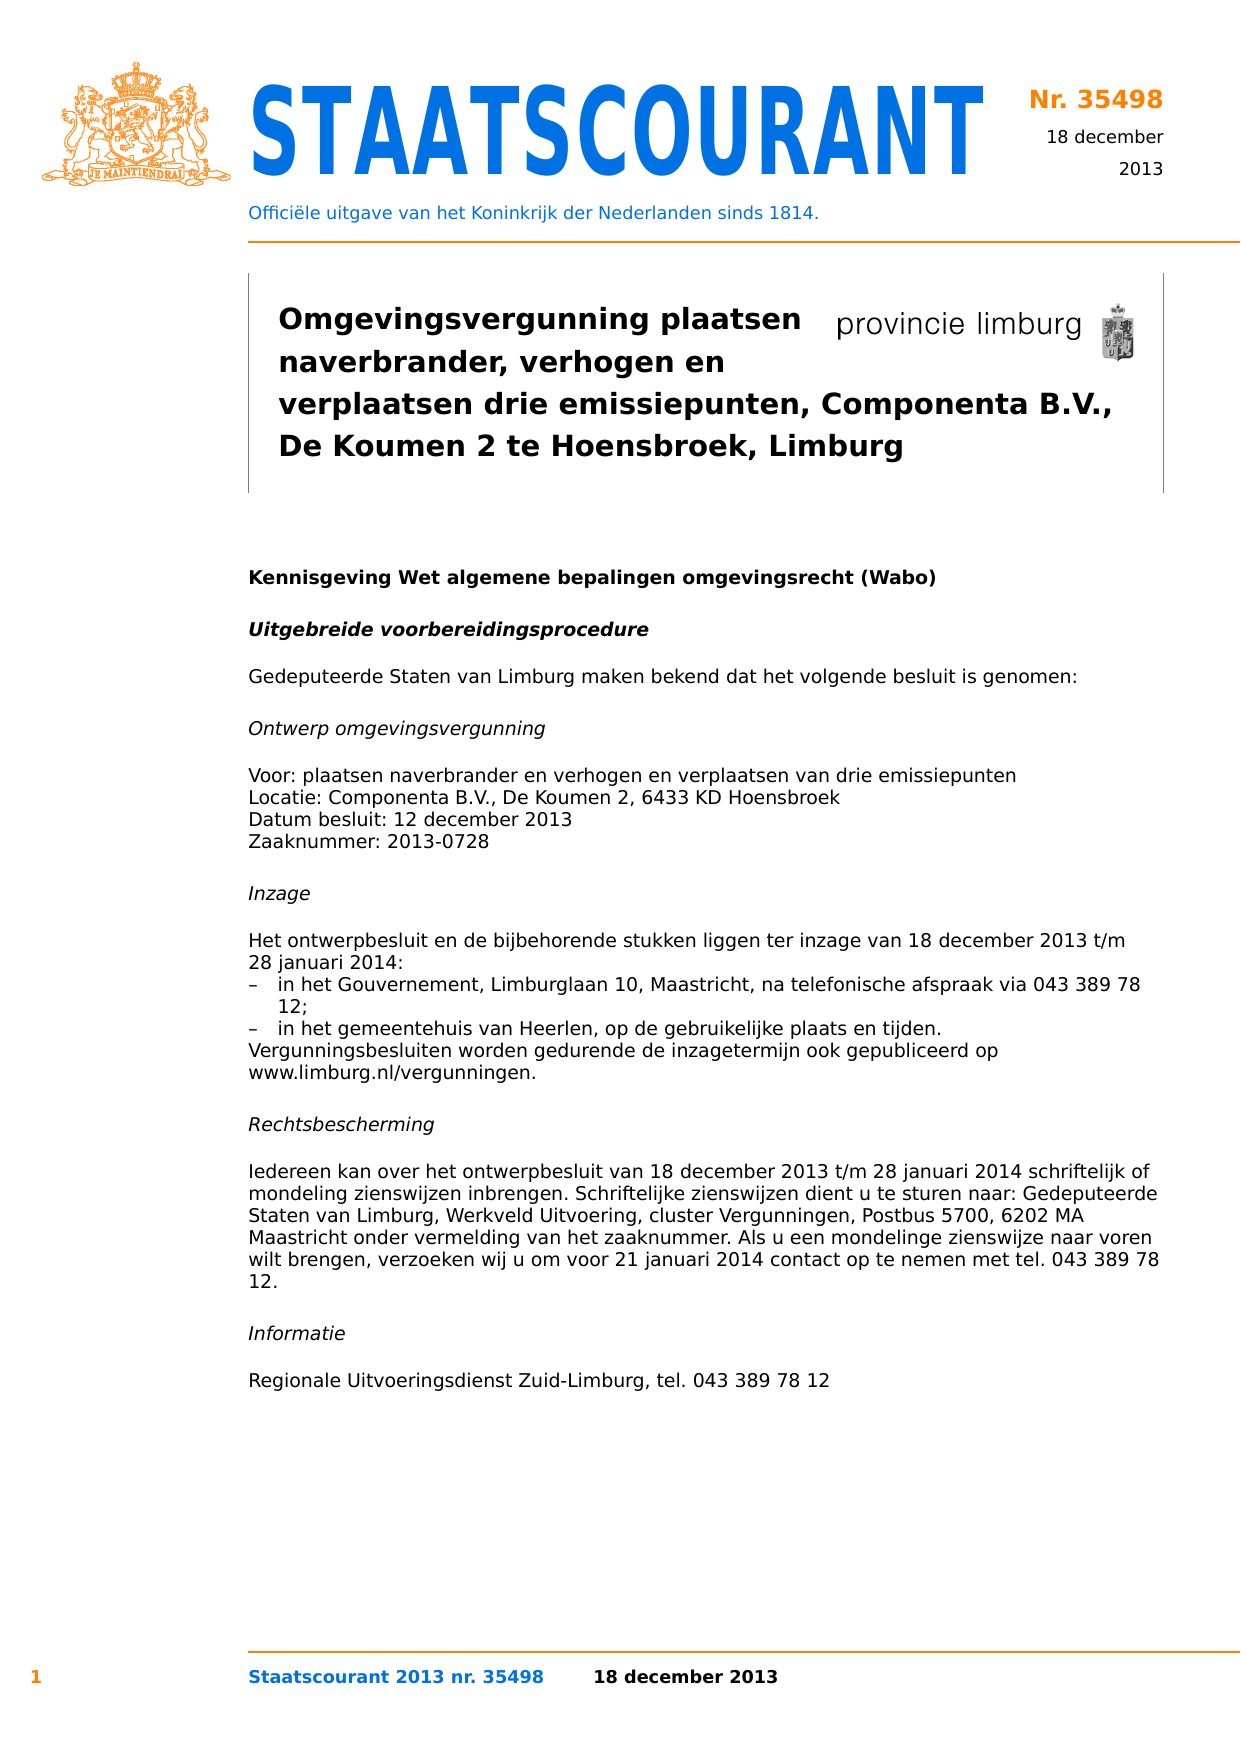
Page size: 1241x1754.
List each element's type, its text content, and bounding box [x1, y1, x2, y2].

text Zaaknummer: 2013-0728 [248, 831, 1163, 853]
text Voor: plaatsen naverbrander en verhogen en verplaatsen van drie emissiepunten [248, 765, 1163, 787]
text Gedeputeerde Staten van Limburg maken bekend dat het volgende besluit is genomen: [248, 666, 1163, 688]
text Iedereen kan over het ontwerpbesluit van 18 december 2013 t/m 28 januari 2014 schriftelijk of mondeling zienswijzen inbrengen. Schriftelijke zienswijzen dient u te sturen naar: Gedeputeerde Staten van Limburg, Werkveld Uitvoering, cluster Vergunningen, Postbus 5700, 6202 MA Maastricht onder vermelding van het zaaknummer. Als u een mondelinge zienswijze naar voren wilt brengen, verzoeken wij u om voor 21 januari 2014 contact op te nemen met tel. 043 389 78 12. [248, 1161, 1163, 1293]
text Datum besluit: 12 december 2013 [248, 809, 1163, 831]
text – in het gemeentehuis van Heerlen, op de gebruikelijke plaats en tijden. [248, 1018, 1163, 1040]
text Regionale Uitvoeringsdienst Zuid-Limburg, tel. 043 389 78 12 [248, 1369, 1163, 1392]
text Vergunningsbesluiten worden gedurende de inzagetermijn ook gepubliceerd op www.limburg.nl/vergunningen. [248, 1040, 1163, 1084]
picture [41, 62, 231, 186]
subtitle Informatie [248, 1323, 1163, 1344]
subtitle Ontwerp omgevingsvergunning [248, 718, 1163, 740]
subtitle Uitgebreide voorbereidingsprocedure [248, 619, 1163, 641]
text Locatie: Componenta B.V., De Koumen 2, 6433 KD Hoensbroek [248, 787, 1163, 809]
text – in het Gouvernement, Limburglaan 10, Maastricht, na telefonische afspraak via 043 389 78 12; [248, 974, 1163, 1018]
table_cell Officiële uitgave van het Koninkrijk der Nederlanden sinds 1814. [248, 203, 1240, 241]
text Het ontwerpbesluit en de bijbehorende stukken liggen ter inzage van 18 december 2013 t/m 28 januari 2014: [248, 930, 1163, 974]
subtitle Kennisgeving Wet algemene bepalingen omgevingsrecht (Wabo) [248, 567, 1163, 589]
table_cell 18 december [998, 121, 1240, 153]
subtitle Rechtsbescherming [248, 1114, 1163, 1136]
table_cell 2013 [998, 153, 1240, 203]
picture [838, 302, 1134, 362]
table_header [25, 62, 248, 241]
table_header STAATSCOURANT [248, 62, 998, 203]
table_header Nr. 35498 [998, 62, 1240, 121]
subtitle Omgevingsvergunning plaatsen naverbrander, verhogen en verplaatsen drie emissiepunten, Componenta B.V., De Koumen 2 te Hoensbroek, Limburg [249, 273, 1163, 493]
subtitle Inzage [248, 883, 1163, 905]
